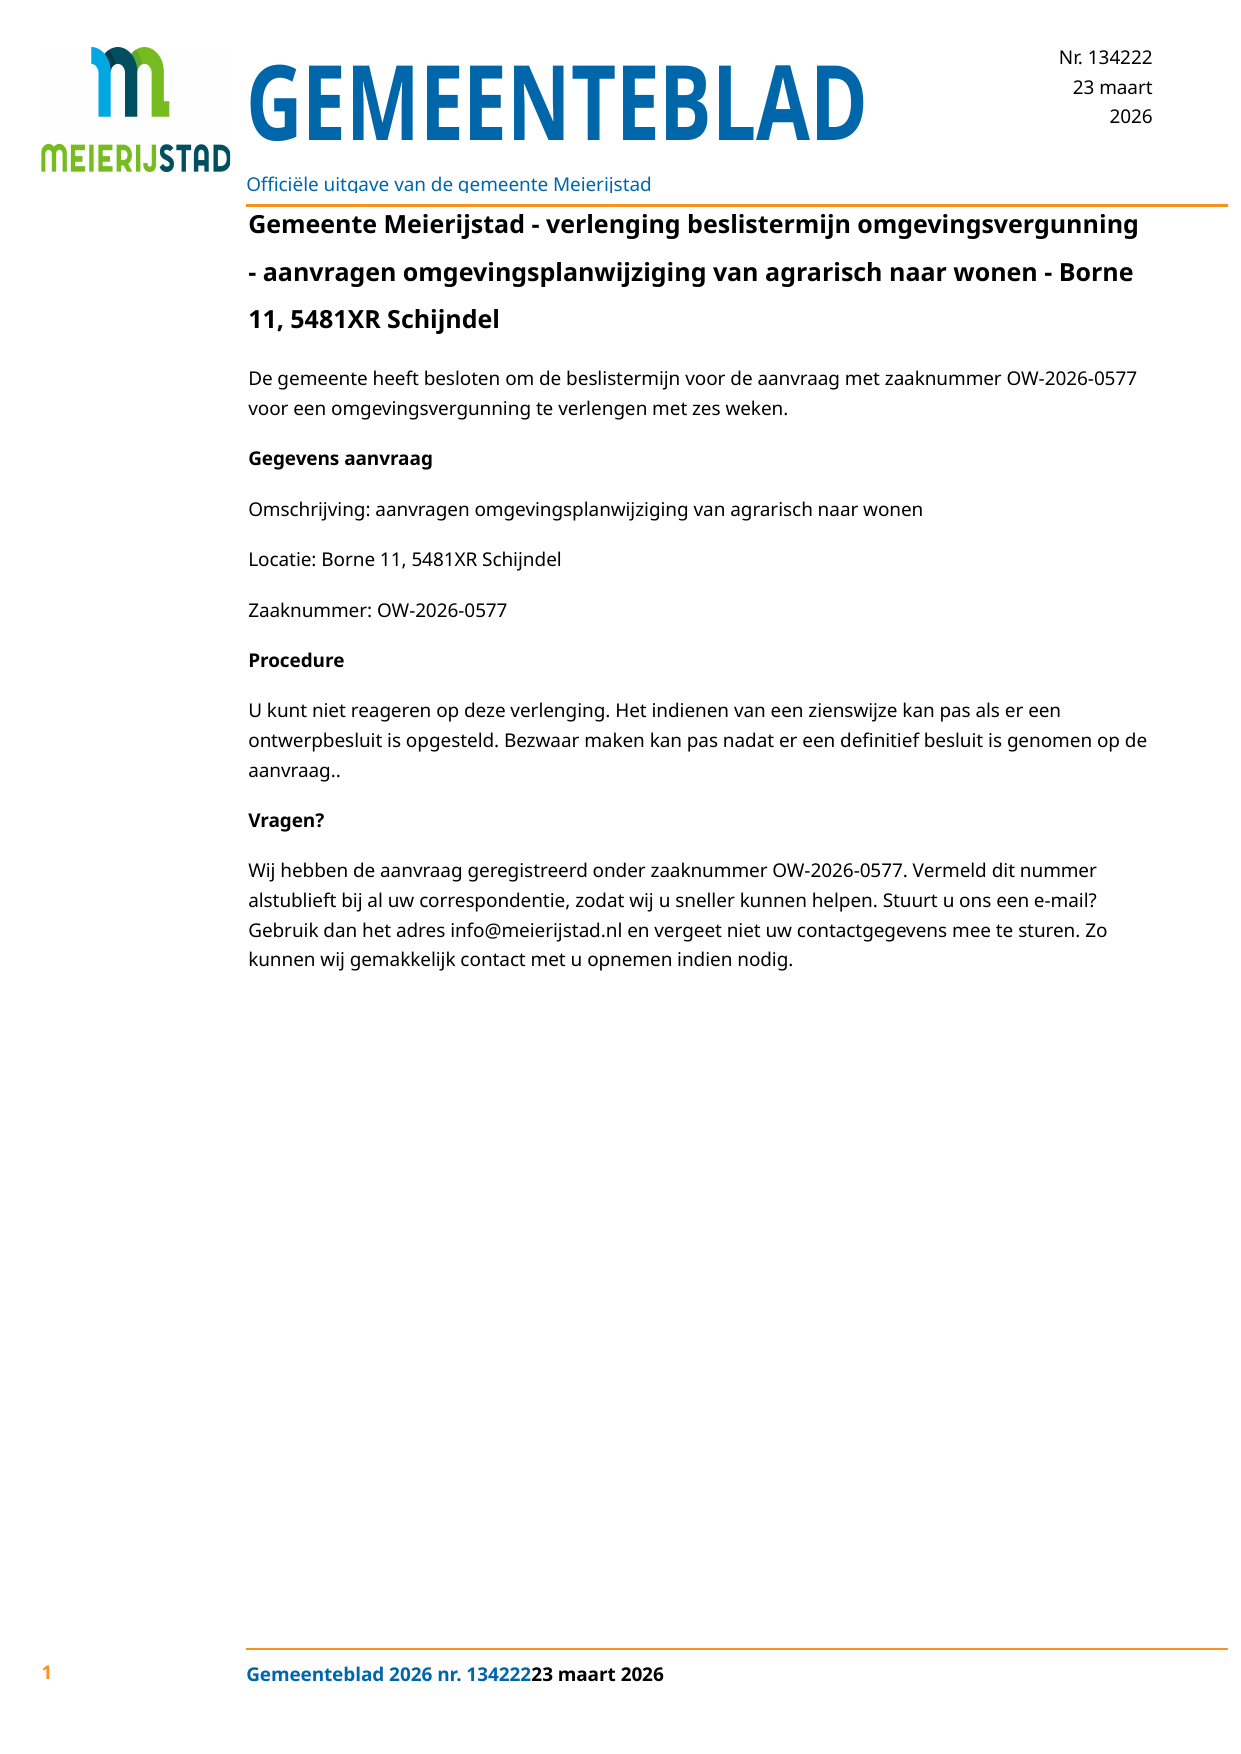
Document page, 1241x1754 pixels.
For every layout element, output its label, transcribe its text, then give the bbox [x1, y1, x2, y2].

text Gegevens aanvraag [248, 446, 1152, 471]
picture [41, 47, 231, 172]
text Locatie: Borne 11, 5481XR Schijndel [248, 546, 1152, 572]
text Wij hebben de aanvraag geregistreerd onder zaaknummer OW-2026-0577. Vermeld dit nummer alstublieft bij al uw correspondentie, zodat wij u sneller kunnen helpen. Stuurt u ons een e-mail? Gebruik dan het adres info@meierijstad.nl en vergeet niet uw contactgegevens mee te sturen. Zo kunnen wij gemakkelijk contact met u opnemen indien nodig. [248, 858, 1152, 972]
text Omschrijving: aanvragen omgevingsplanwijziging van agrarisch naar wonen [248, 496, 1152, 522]
text Vragen? [248, 807, 1152, 833]
text Gemeente Meierijstad - verlenging beslistermijn omgevingsvergunning - aanvragen omgevingsplanwijziging van agrarisch naar wonen - Borne 11, 5481XR Schijndel [248, 207, 1152, 336]
text De gemeente heeft besloten om de beslistermijn voor de aanvraag met zaaknummer OW-2026-0577 voor een omgevingsvergunning te verlengen met zes weken. [248, 366, 1152, 421]
text U kunt niet reageren op deze verlenging. Het indienen van een zienswijze kan pas als er een ontwerpbesluit is opgesteld. Bezwaar maken kan pas nadat er een definitief besluit is genomen op de aanvraag.. [248, 698, 1152, 782]
text Zaaknummer: OW-2026-0577 [248, 597, 1152, 622]
text Procedure [248, 647, 1152, 673]
